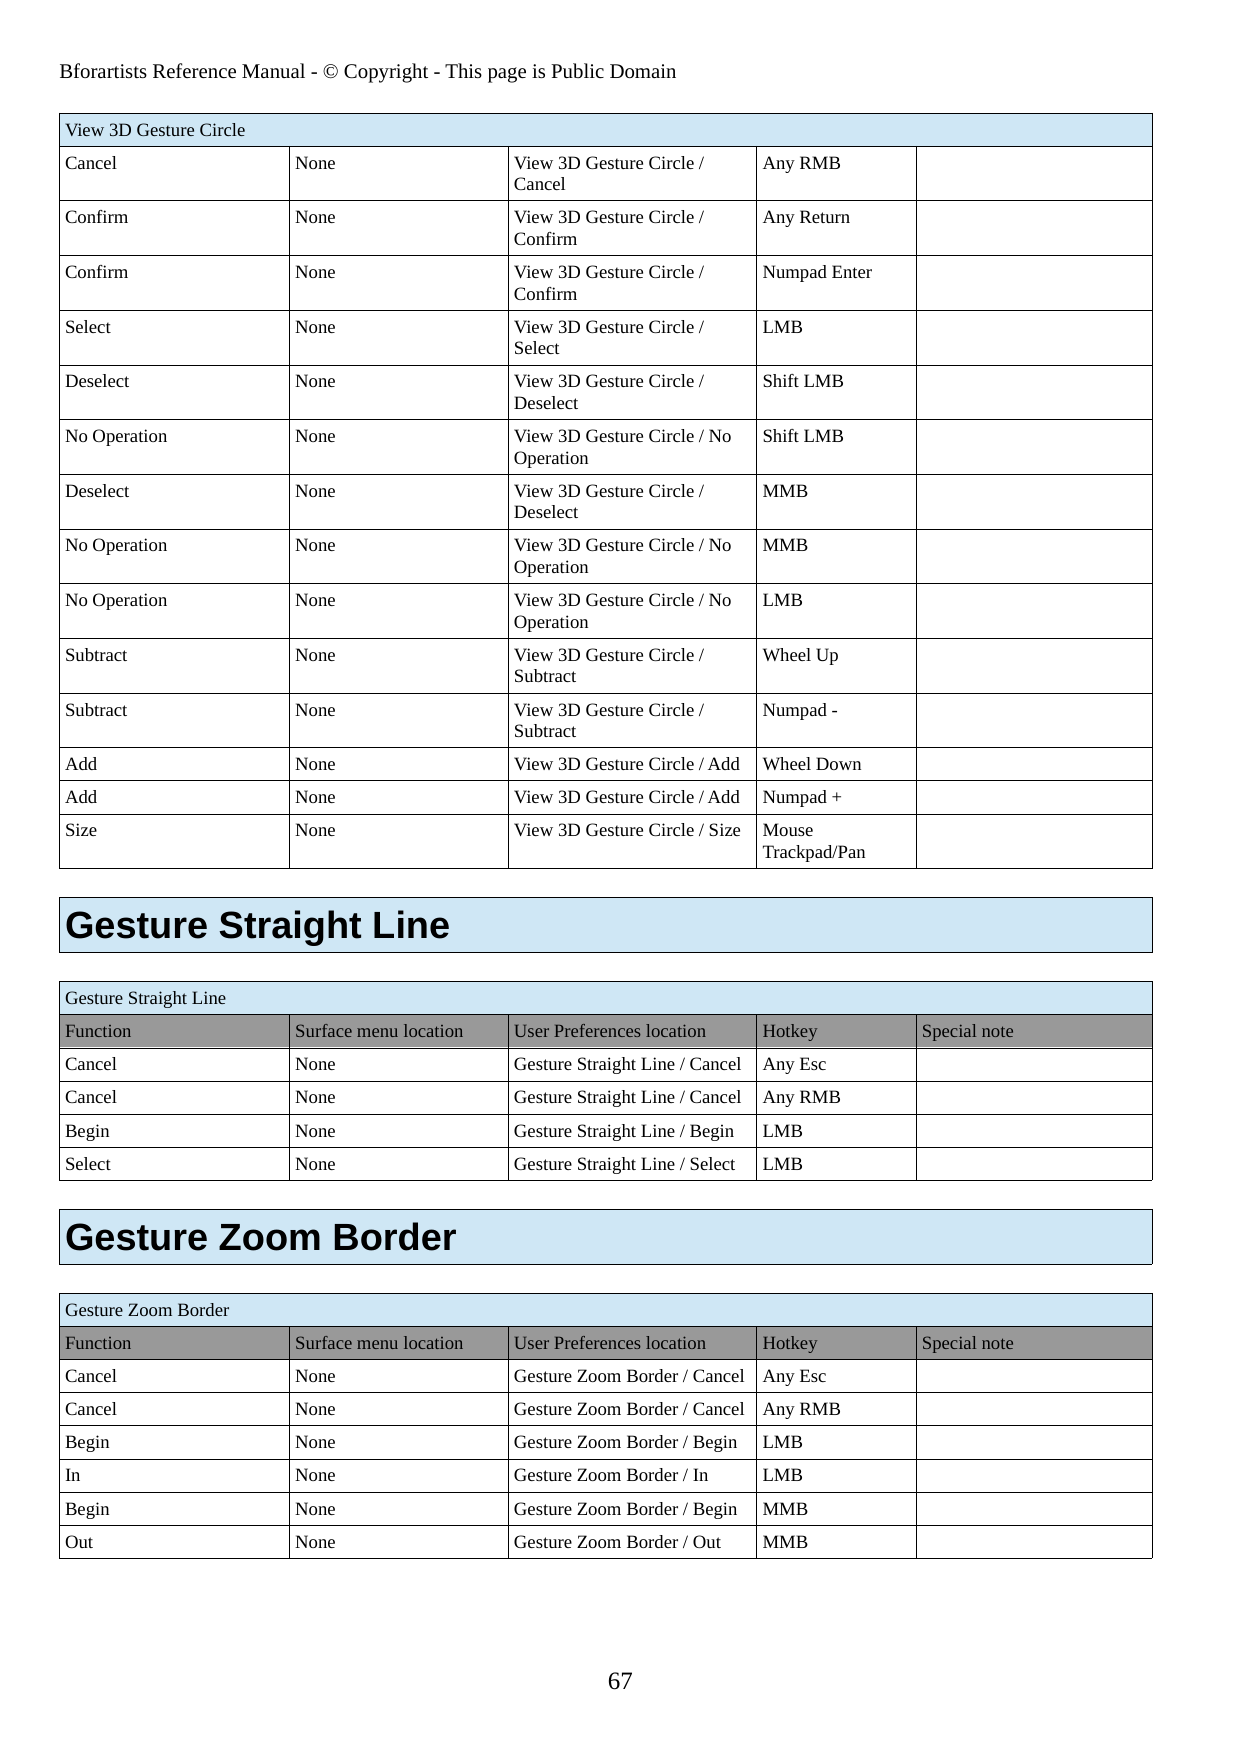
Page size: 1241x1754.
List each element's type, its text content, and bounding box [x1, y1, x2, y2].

table_cell No Operation [60, 530, 289, 583]
table_header Gesture Zoom Border [60, 1294, 1152, 1326]
table_cell [917, 366, 1152, 419]
table_cell View 3D Gesture Circle / Subtract [509, 694, 756, 747]
table_cell Wheel Down [757, 748, 916, 780]
table_cell [917, 694, 1152, 747]
table_cell Gesture Zoom Border / Out [509, 1526, 756, 1558]
table_cell Subtract [60, 694, 289, 747]
table_cell Any RMB [757, 147, 916, 200]
table_cell Wheel Up [757, 639, 916, 693]
table_cell [917, 639, 1152, 693]
table_cell View 3D Gesture Circle / Add [509, 748, 756, 780]
table_cell Deselect [60, 475, 289, 528]
table_cell [917, 1148, 1152, 1180]
table_cell MMB [757, 1493, 916, 1525]
table_cell View 3D Gesture Circle / Cancel [509, 147, 756, 200]
table_cell None [290, 147, 508, 200]
table_cell Cancel [60, 147, 289, 200]
table_cell Any RMB [757, 1082, 916, 1114]
table_cell Gesture Zoom Border / In [509, 1460, 756, 1492]
table_cell None [290, 256, 508, 310]
table_cell LMB [757, 584, 916, 638]
table_cell LMB [757, 311, 916, 364]
table_cell Begin [60, 1426, 289, 1458]
table_cell None [290, 530, 508, 583]
table_cell Surface menu location [290, 1327, 508, 1359]
table_cell Special note [917, 1015, 1152, 1047]
table_cell None [290, 1526, 508, 1558]
table_cell View 3D Gesture Circle / Confirm [509, 256, 756, 310]
table_cell LMB [757, 1115, 916, 1147]
table_cell [917, 475, 1152, 528]
table_cell [917, 256, 1152, 310]
table_cell View 3D Gesture Circle / No Operation [509, 584, 756, 638]
table_cell View 3D Gesture Circle / Confirm [509, 201, 756, 255]
table_cell Gesture Zoom Border / Cancel [509, 1393, 756, 1425]
table_cell Deselect [60, 366, 289, 419]
table_cell Cancel [60, 1360, 289, 1392]
table_cell Numpad - [757, 694, 916, 747]
table_cell Any RMB [757, 1393, 916, 1425]
table_cell Any Return [757, 201, 916, 255]
table_header Gesture Straight Line [60, 982, 1152, 1014]
table_cell [917, 1493, 1152, 1525]
table_cell Hotkey [757, 1015, 916, 1047]
table_cell None [290, 639, 508, 693]
table_cell Shift LMB [757, 420, 916, 474]
table_cell Add [60, 748, 289, 780]
table_cell [917, 815, 1152, 868]
table_cell [917, 530, 1152, 583]
table_cell View 3D Gesture Circle / No Operation [509, 530, 756, 583]
table_cell Gesture Straight Line / Begin [509, 1115, 756, 1147]
table_cell In [60, 1460, 289, 1492]
table_cell None [290, 1082, 508, 1114]
table_cell View 3D Gesture Circle / Deselect [509, 475, 756, 528]
table_header View 3D Gesture Circle [60, 114, 1152, 146]
table_cell [917, 1082, 1152, 1114]
table_cell No Operation [60, 420, 289, 474]
table_cell Cancel [60, 1049, 289, 1081]
table_cell [917, 748, 1152, 780]
table_cell Gesture Straight Line / Cancel [509, 1082, 756, 1114]
table_cell Add [60, 781, 289, 813]
table_cell Surface menu location [290, 1015, 508, 1047]
table_cell User Preferences location [509, 1327, 756, 1359]
table_cell [917, 1426, 1152, 1458]
table_cell None [290, 815, 508, 868]
table_cell Cancel [60, 1393, 289, 1425]
table_cell MMB [757, 1526, 916, 1558]
table_cell [917, 1393, 1152, 1425]
table_cell Confirm [60, 201, 289, 255]
table_cell Shift LMB [757, 366, 916, 419]
table_cell View 3D Gesture Circle / Select [509, 311, 756, 364]
table_cell [917, 420, 1152, 474]
table_cell LMB [757, 1148, 916, 1180]
table_cell None [290, 1148, 508, 1180]
table_cell [917, 1115, 1152, 1147]
table_cell None [290, 1115, 508, 1147]
table_cell None [290, 201, 508, 255]
table_cell Cancel [60, 1082, 289, 1114]
table_cell [917, 311, 1152, 364]
table_cell Gesture Straight Line / Select [509, 1148, 756, 1180]
table_cell View 3D Gesture Circle / Subtract [509, 639, 756, 693]
table_cell Gesture Zoom Border / Begin [509, 1426, 756, 1458]
table_cell Gesture Straight Line / Cancel [509, 1049, 756, 1081]
table_cell [917, 1460, 1152, 1492]
table_cell [917, 1360, 1152, 1392]
table_cell LMB [757, 1426, 916, 1458]
table_cell Special note [917, 1327, 1152, 1359]
table_cell Confirm [60, 256, 289, 310]
table_cell None [290, 584, 508, 638]
table_cell None [290, 1360, 508, 1392]
table_cell Size [60, 815, 289, 868]
table_cell [917, 1049, 1152, 1081]
table_cell View 3D Gesture Circle / Deselect [509, 366, 756, 419]
table_cell MMB [757, 530, 916, 583]
table_header Gesture Zoom Border [60, 1210, 1152, 1264]
table_cell [917, 1526, 1152, 1558]
table_cell View 3D Gesture Circle / Add [509, 781, 756, 813]
table_cell None [290, 1393, 508, 1425]
table_cell Numpad Enter [757, 256, 916, 310]
table_cell Numpad + [757, 781, 916, 813]
table_cell None [290, 475, 508, 528]
table_cell Select [60, 1148, 289, 1180]
table_cell View 3D Gesture Circle / No Operation [509, 420, 756, 474]
table_cell None [290, 1460, 508, 1492]
table_cell [917, 781, 1152, 813]
table_cell None [290, 694, 508, 747]
table_cell LMB [757, 1460, 916, 1492]
table_cell None [290, 311, 508, 364]
table_cell None [290, 1426, 508, 1458]
table_cell Subtract [60, 639, 289, 693]
table_cell Gesture Zoom Border / Begin [509, 1493, 756, 1525]
table_cell Function [60, 1327, 289, 1359]
table_cell Begin [60, 1493, 289, 1525]
table_cell [917, 147, 1152, 200]
table_cell Any Esc [757, 1360, 916, 1392]
table_cell Begin [60, 1115, 289, 1147]
table_cell Select [60, 311, 289, 364]
table_cell None [290, 1049, 508, 1081]
table_cell None [290, 748, 508, 780]
table_cell None [290, 1493, 508, 1525]
table_header Gesture Straight Line [60, 898, 1152, 952]
table_cell None [290, 420, 508, 474]
table_cell None [290, 366, 508, 419]
table_cell Out [60, 1526, 289, 1558]
table_cell [917, 584, 1152, 638]
table_cell [917, 201, 1152, 255]
table_cell User Preferences location [509, 1015, 756, 1047]
table_cell Any Esc [757, 1049, 916, 1081]
table_cell View 3D Gesture Circle / Size [509, 815, 756, 868]
table_cell None [290, 781, 508, 813]
table_cell Function [60, 1015, 289, 1047]
table_cell No Operation [60, 584, 289, 638]
table_cell Mouse Trackpad/Pan [757, 815, 916, 868]
table_cell Hotkey [757, 1327, 916, 1359]
table_cell Gesture Zoom Border / Cancel [509, 1360, 756, 1392]
table_cell MMB [757, 475, 916, 528]
